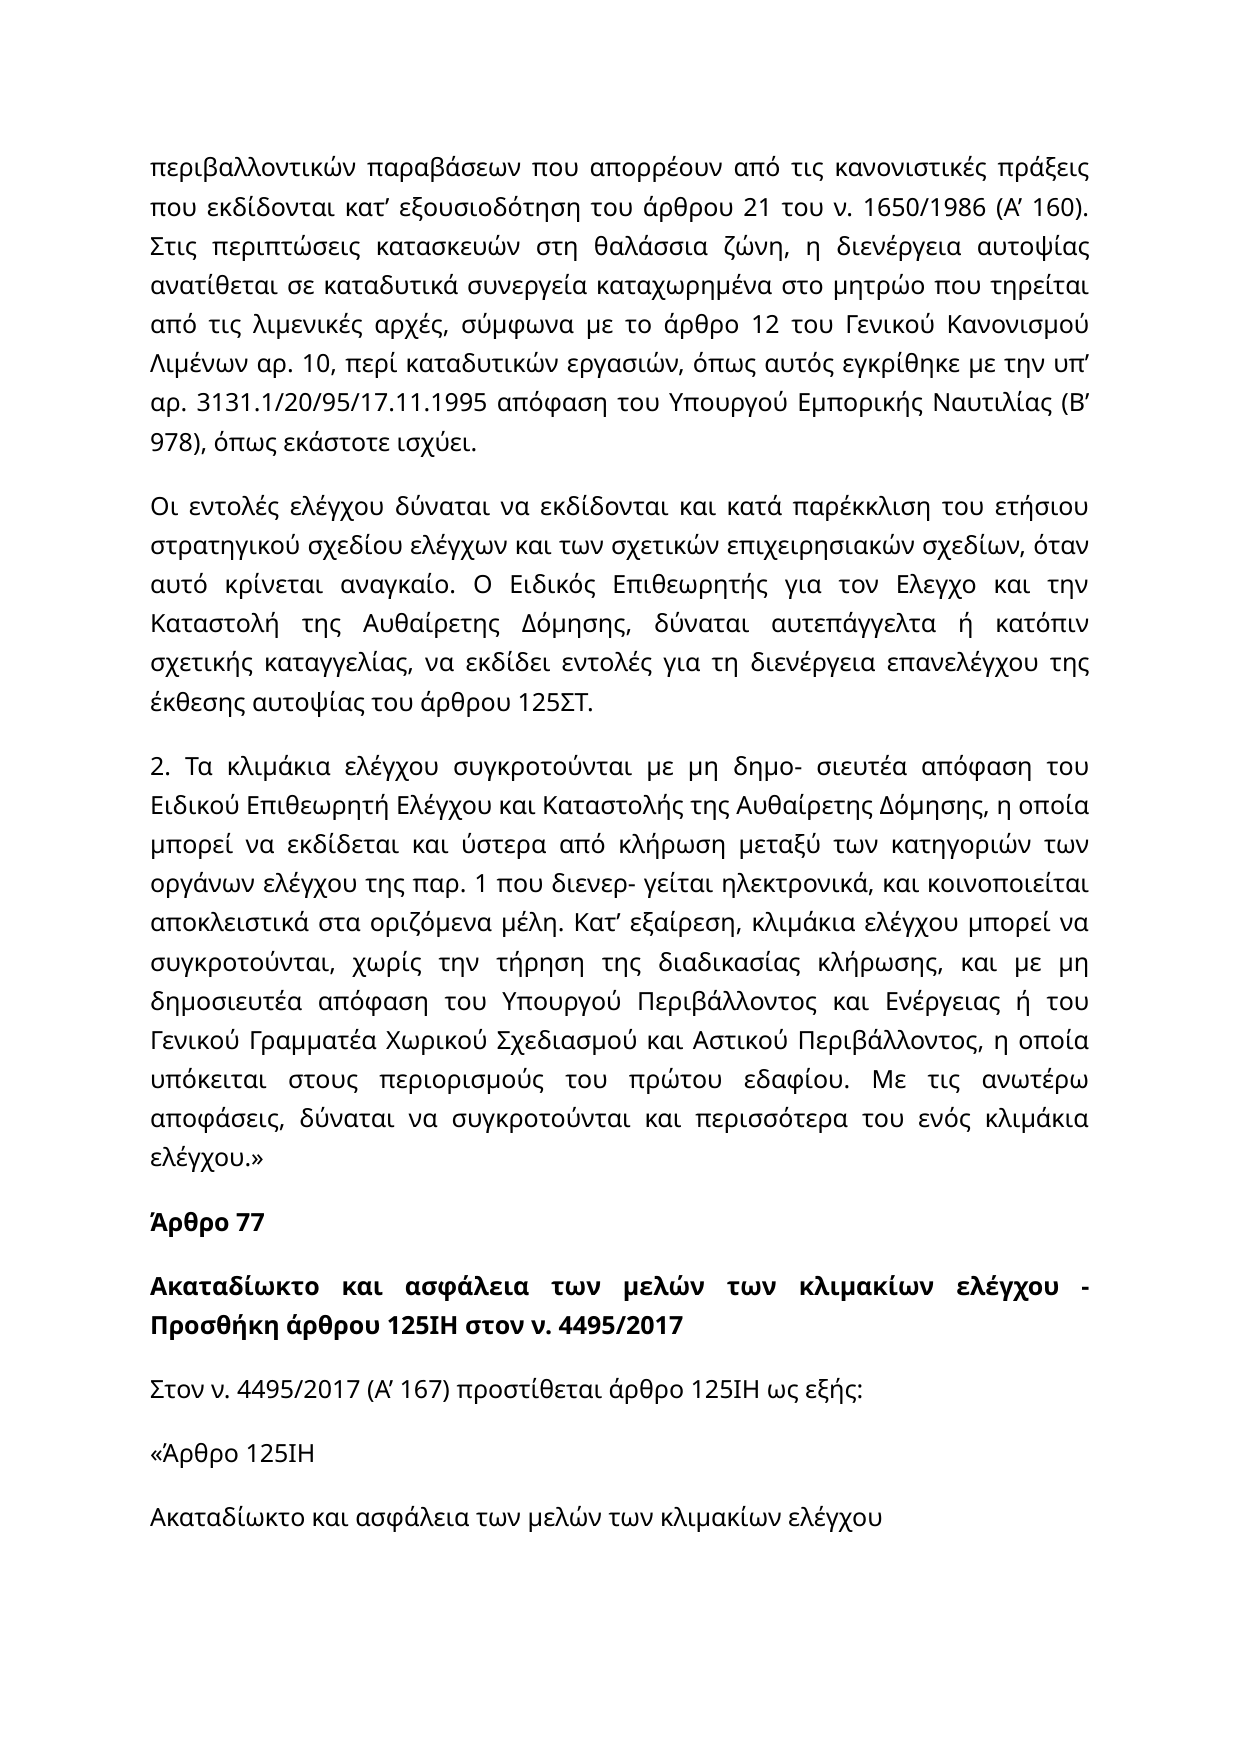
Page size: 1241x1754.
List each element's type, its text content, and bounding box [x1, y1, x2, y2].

text Στον ν. 4495/2017 (Α’ 167) προστίθεται άρθρο 125ΙΗ ως εξής: [150, 1372, 1090, 1406]
text περιβαλλοντικών παραβάσεων που απορρέουν από τις κανονιστικές πράξεις που εκδίδονται κατ’ εξουσιοδότηση του άρθρου 21 του ν. 1650/1986 (Α’ 160). Στις περιπτώσεις κατασκευών στη θαλάσσια ζώνη, η διενέργεια αυτοψίας ανατίθεται σε καταδυτικά συνεργεία καταχωρημένα στο μητρώο που τηρείται από τις λιμενικές αρχές, σύμφωνα με το άρθρο 12 του Γενικού Κανονισμού Λιμένων αρ. 10, περί καταδυτικών εργασιών, όπως αυτός εγκρίθηκε με την υπ’ αρ. 3131.1/20/95/17.11.1995 απόφαση του Υπουργού Εμπορικής Ναυτιλίας (Β’ 978), όπως εκάστοτε ισχύει. [150, 150, 1090, 458]
text Ακαταδίωκτο και ασφάλεια των μελών των κλιμακίων ελέγχου - Προσθήκη άρθρου 125ΙΗ στον ν. 4495/2017 [150, 1268, 1090, 1342]
text «Άρθρο 125ΙΗ [150, 1436, 1090, 1470]
text 2. Τα κλιμάκια ελέγχου συγκροτούνται με μη δημο- σιευτέα απόφαση του Ειδικού Επιθεωρητή Ελέγχου και Καταστολής της Αυθαίρετης Δόμησης, η οποία μπορεί να εκδίδεται και ύστερα από κλήρωση μεταξύ των κατηγοριών των οργάνων ελέγχου της παρ. 1 που διενερ- γείται ηλεκτρονικά, και κοινοποιείται αποκλειστικά στα οριζόμενα μέλη. Κατ’ εξαίρεση, κλιμάκια ελέγχου μπορεί να συγκροτούνται, χωρίς την τήρηση της διαδικασίας κλήρωσης, και με μη δημοσιευτέα απόφαση του Υπουργού Περιβάλλοντος και Ενέργειας ή του Γενικού Γραμματέα Χωρικού Σχεδιασμού και Αστικού Περιβάλλοντος, η οποία υπόκειται στους περιορισμούς του πρώτου εδαφίου. Με τις ανωτέρω αποφάσεις, δύναται να συγκροτούνται και περισσότερα του ενός κλιμάκια ελέγχου.» [150, 748, 1090, 1174]
text Οι εντολές ελέγχου δύναται να εκδίδονται και κατά παρέκκλιση του ετήσιου στρατηγικού σχεδίου ελέγχων και των σχετικών επιχειρησιακών σχεδίων, όταν αυτό κρίνεται αναγκαίο. Ο Ειδικός Επιθεωρητής για τον Ελεγχο και την Καταστολή της Αυθαίρετης Δόμησης, δύναται αυτεπάγγελτα ή κατόπιν σχετικής καταγγελίας, να εκδίδει εντολές για τη διενέργεια επανελέγχου της έκθεσης αυτοψίας του άρθρου 125ΣΤ. [150, 488, 1090, 718]
text Ακαταδίωκτο και ασφάλεια των μελών των κλιμακίων ελέγχου [150, 1500, 1090, 1534]
text Άρθρo 77 [150, 1204, 1090, 1238]
